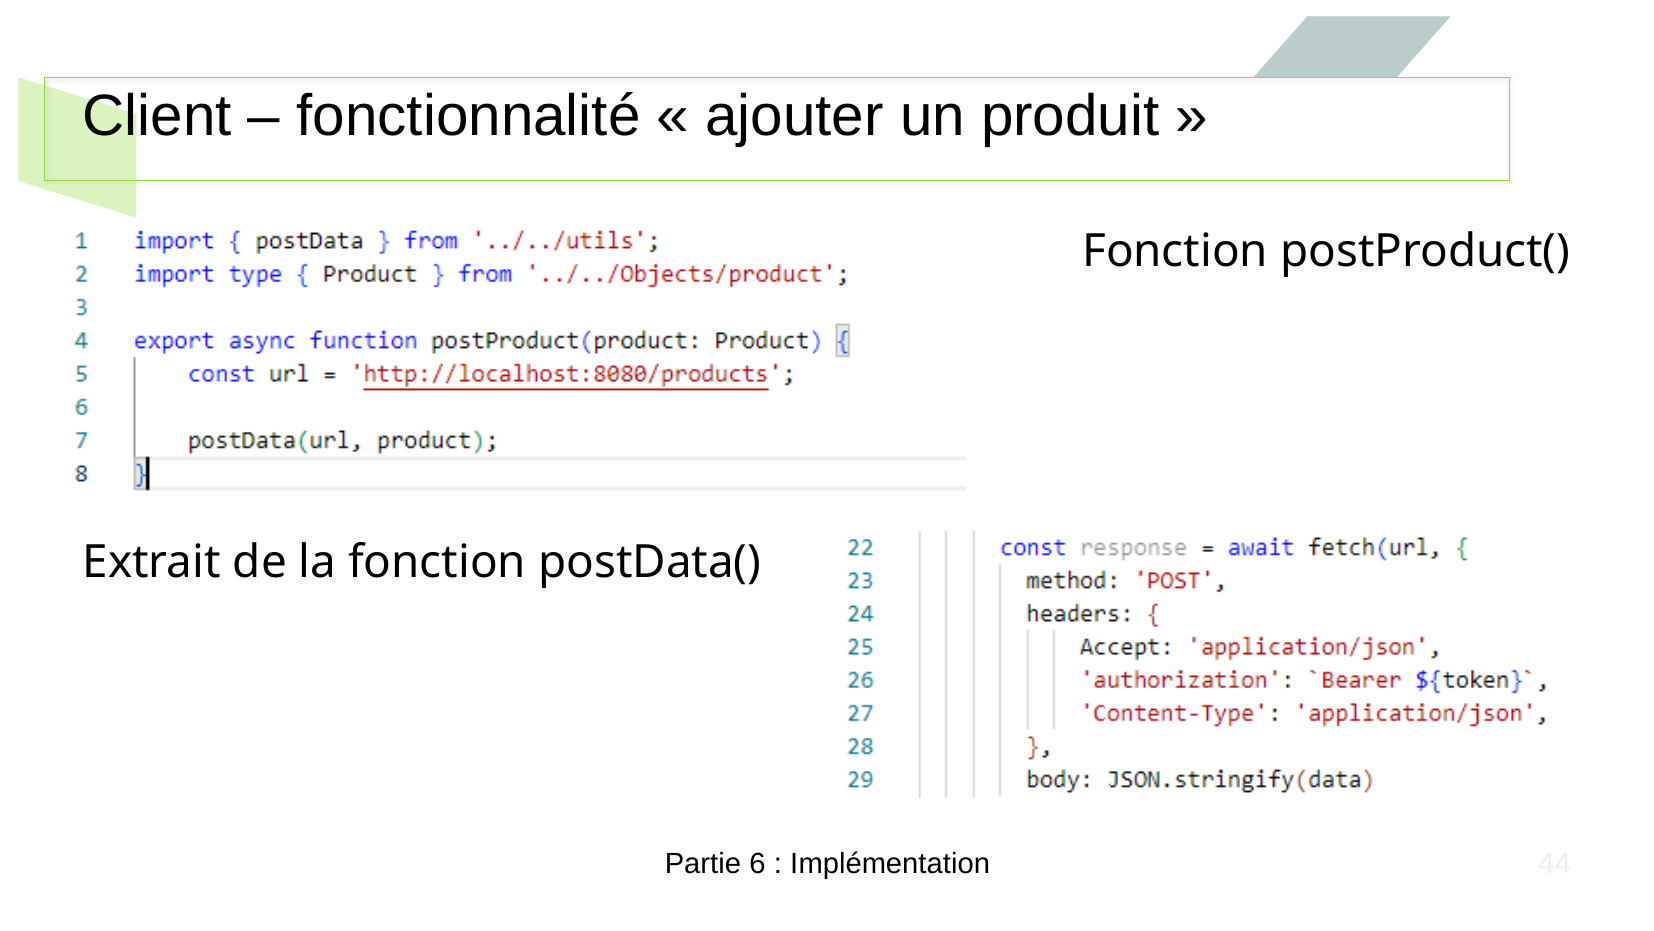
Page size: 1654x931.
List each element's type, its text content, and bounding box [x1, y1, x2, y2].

list Fonction postProduct() [82, 217, 1571, 475]
list Extrait de la fonction postData() [82, 528, 1571, 787]
picture [41, 219, 966, 508]
title Client – fonctionnalité « ajouter un produit » [82, 37, 1571, 193]
picture [820, 531, 1585, 798]
